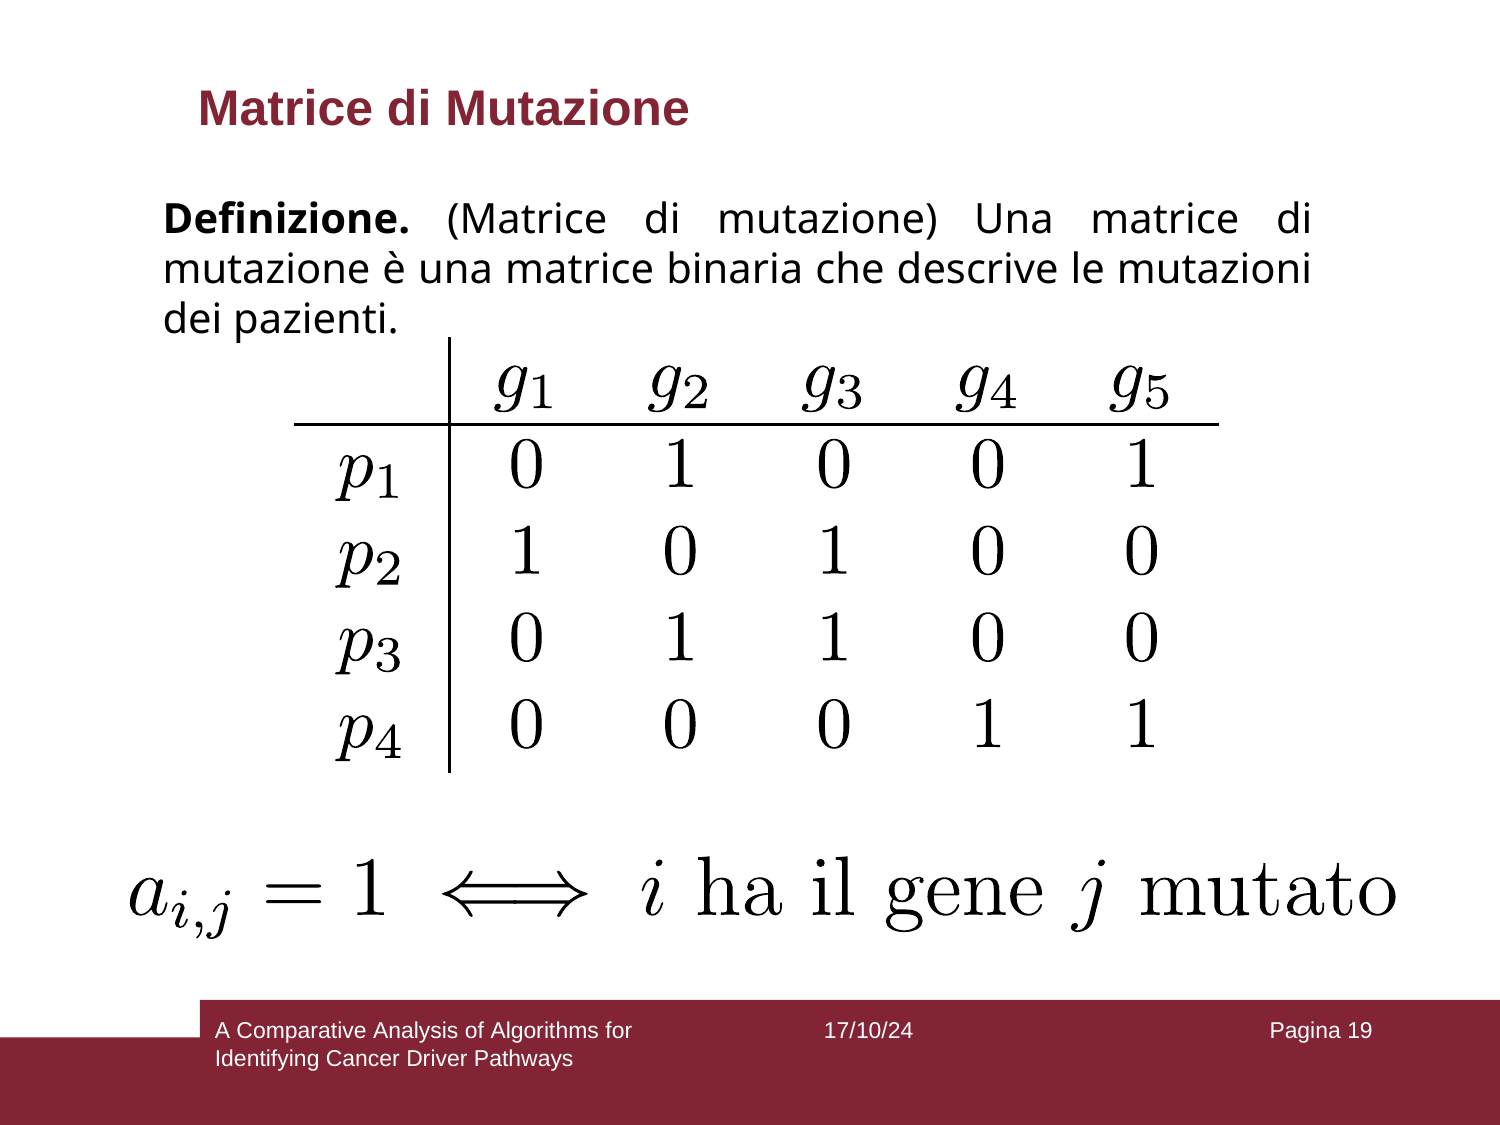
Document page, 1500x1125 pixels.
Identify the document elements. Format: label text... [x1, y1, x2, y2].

picture [293, 350, 1239, 780]
picture [129, 856, 1396, 939]
text_box Definizione. (Matrice di mutazione) Una matrice di mutazione è una matrice binaria che descrive le mutazioni dei pazienti. [147, 184, 1359, 350]
text_box 17/10/24 [712, 1008, 1026, 1084]
text_box Pagina <numero> [1074, 1008, 1388, 1084]
text_box A Comparative Analysis of Algorithms for Identifying Cancer Driver Pathways [199, 1008, 676, 1084]
title Matrice di Mutazione [183, 67, 1400, 150]
